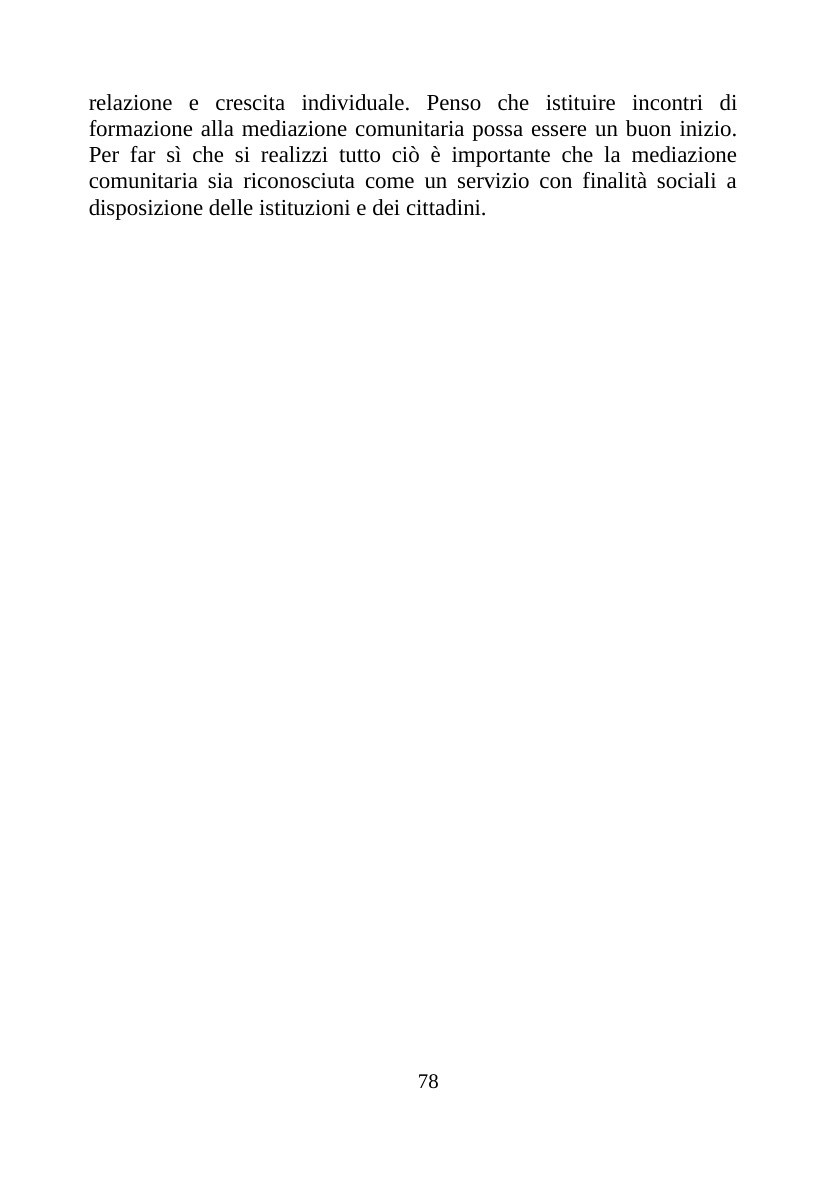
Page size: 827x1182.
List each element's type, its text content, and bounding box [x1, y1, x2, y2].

text relazione e crescita individuale. Penso che istituire incontri di formazione alla mediazione comunitaria possa essere un buon inizio. Per far sì che si realizzi tutto ciò è importante che la mediazione comunitaria sia riconosciuta come un servizio con finalità sociali a disposizione delle istituzioni e dei cittadini. [88, 88, 738, 220]
